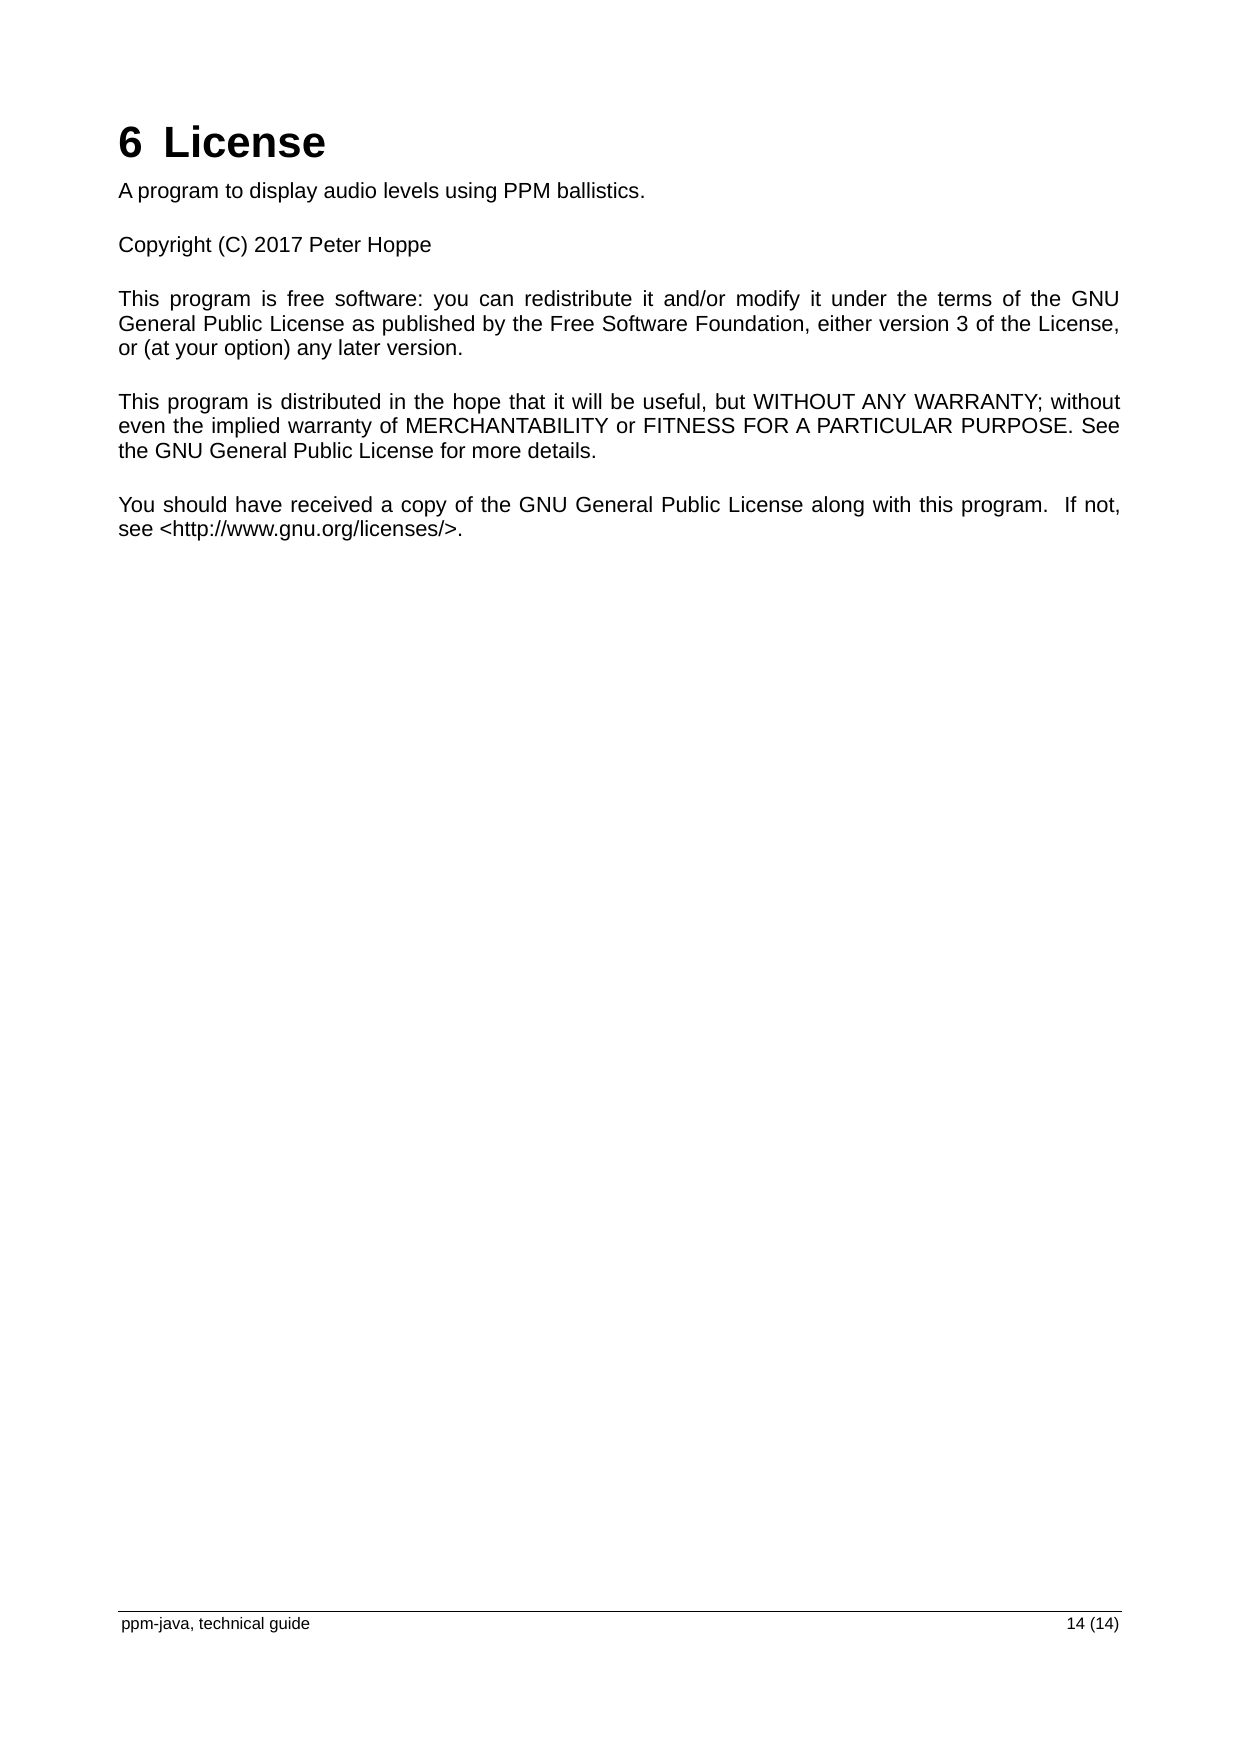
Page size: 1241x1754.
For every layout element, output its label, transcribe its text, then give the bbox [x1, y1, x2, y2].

text This program is distributed in the hope that it will be useful, but WITHOUT ANY WARRANTY; without even the implied warranty of MERCHANTABILITY or FITNESS FOR A PARTICULAR PURPOSE. See the GNU General Public License for more details. [118, 389, 1122, 463]
subtitle License [118, 118, 1122, 167]
text You should have received a copy of the GNU General Public License along with this program. If not, see <http://www.gnu.org/licenses/>. [118, 492, 1122, 541]
text A program to display audio levels using PPM ballistics. [118, 179, 1122, 203]
text Copyright (C) 2017 Peter Hoppe [118, 233, 1122, 257]
text This program is free software: you can redistribute it and/or modify it under the terms of the GNU General Public License as published by the Free Software Foundation, either version 3 of the License, or (at your option) any later version. [118, 287, 1122, 360]
